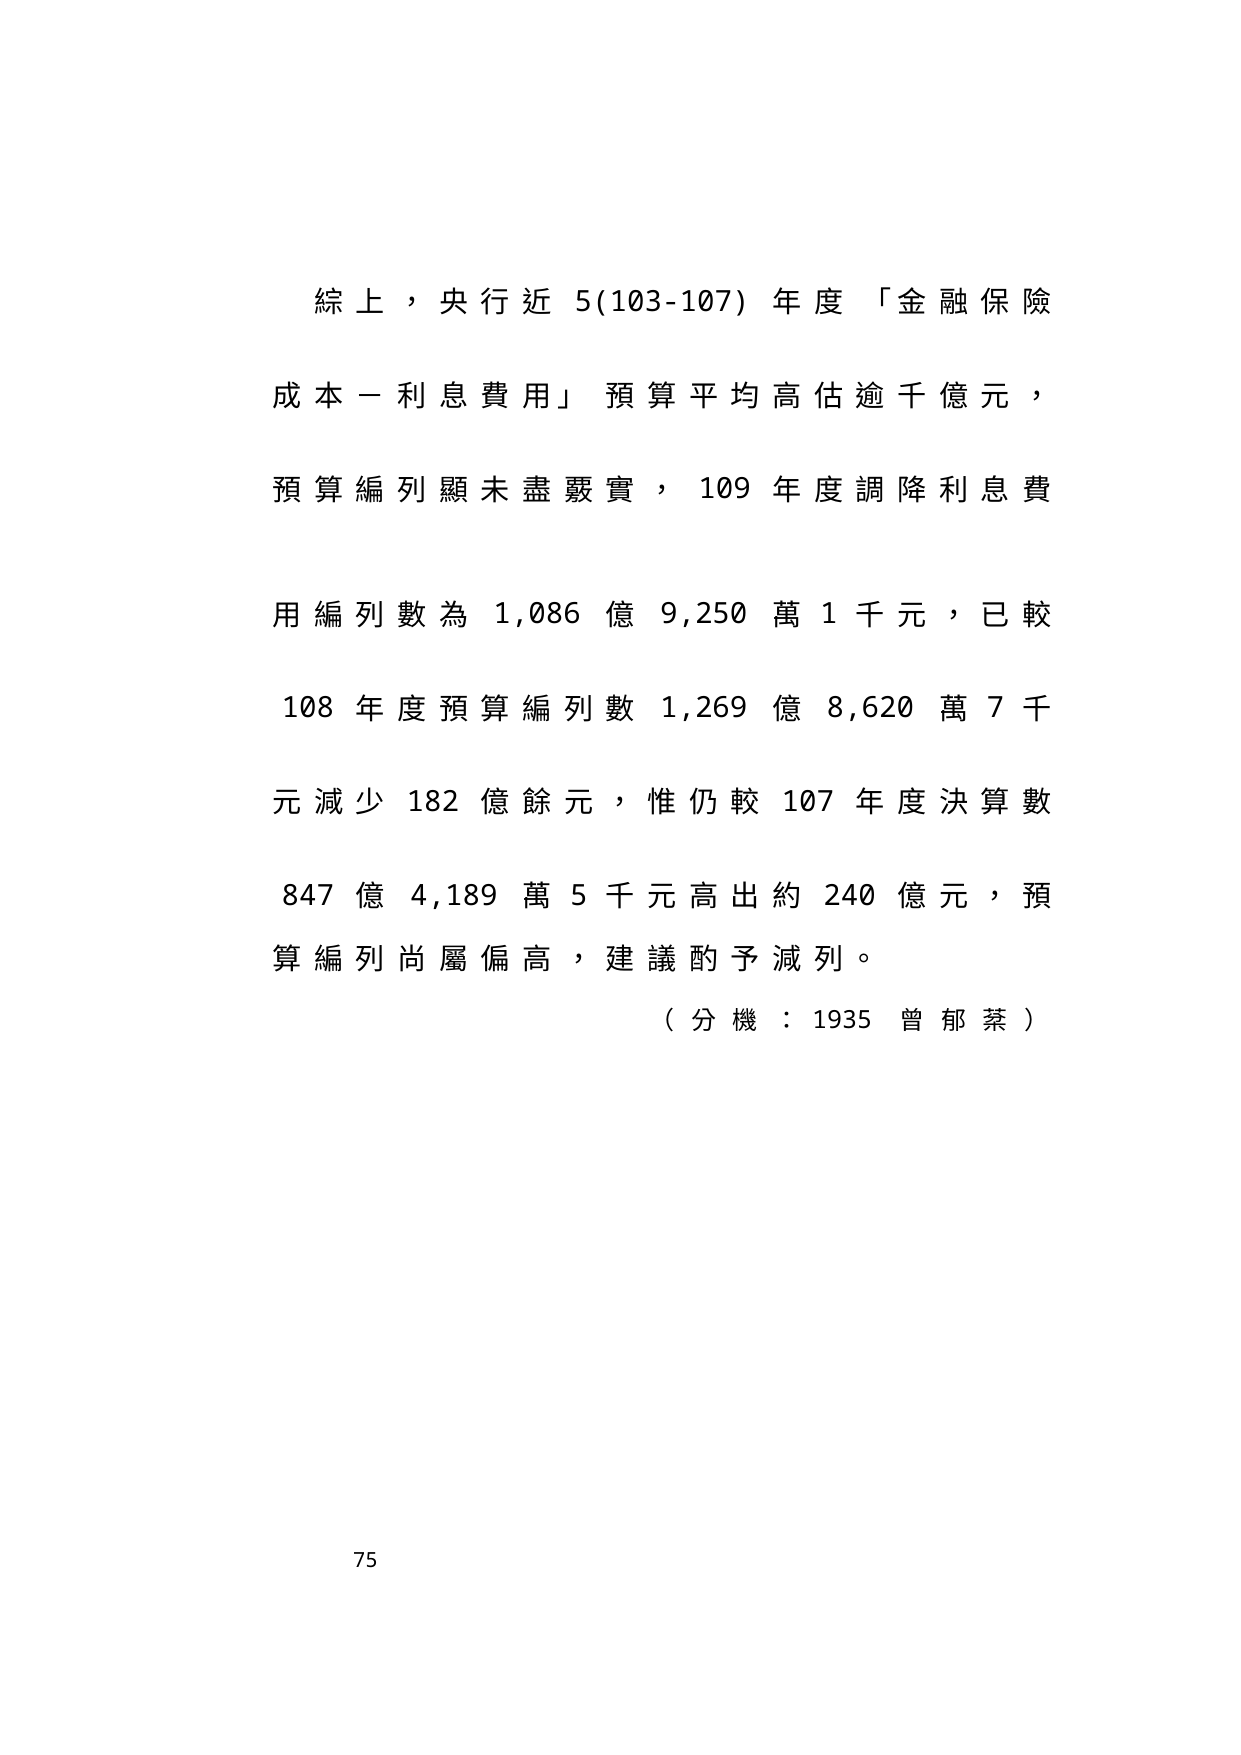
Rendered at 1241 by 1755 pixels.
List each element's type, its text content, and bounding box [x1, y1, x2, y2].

text （分機：1935 曾郁棻） [183, 977, 1058, 1040]
text 綜上，央行近5(103-107)年度「金融保險成本－利息費用」預算平均高估逾千億元，預算編列顯未盡覈實，109年度調降利息費用編列數為1,086億9,250萬1千元，已較108年度預算編列數1,269億8,620萬7千元減少182億餘元，惟仍較107年度決算數847億4,189萬5千元高出約240億元，預算編列尚屬偏高，建議酌予減列。 [242, 227, 1058, 977]
